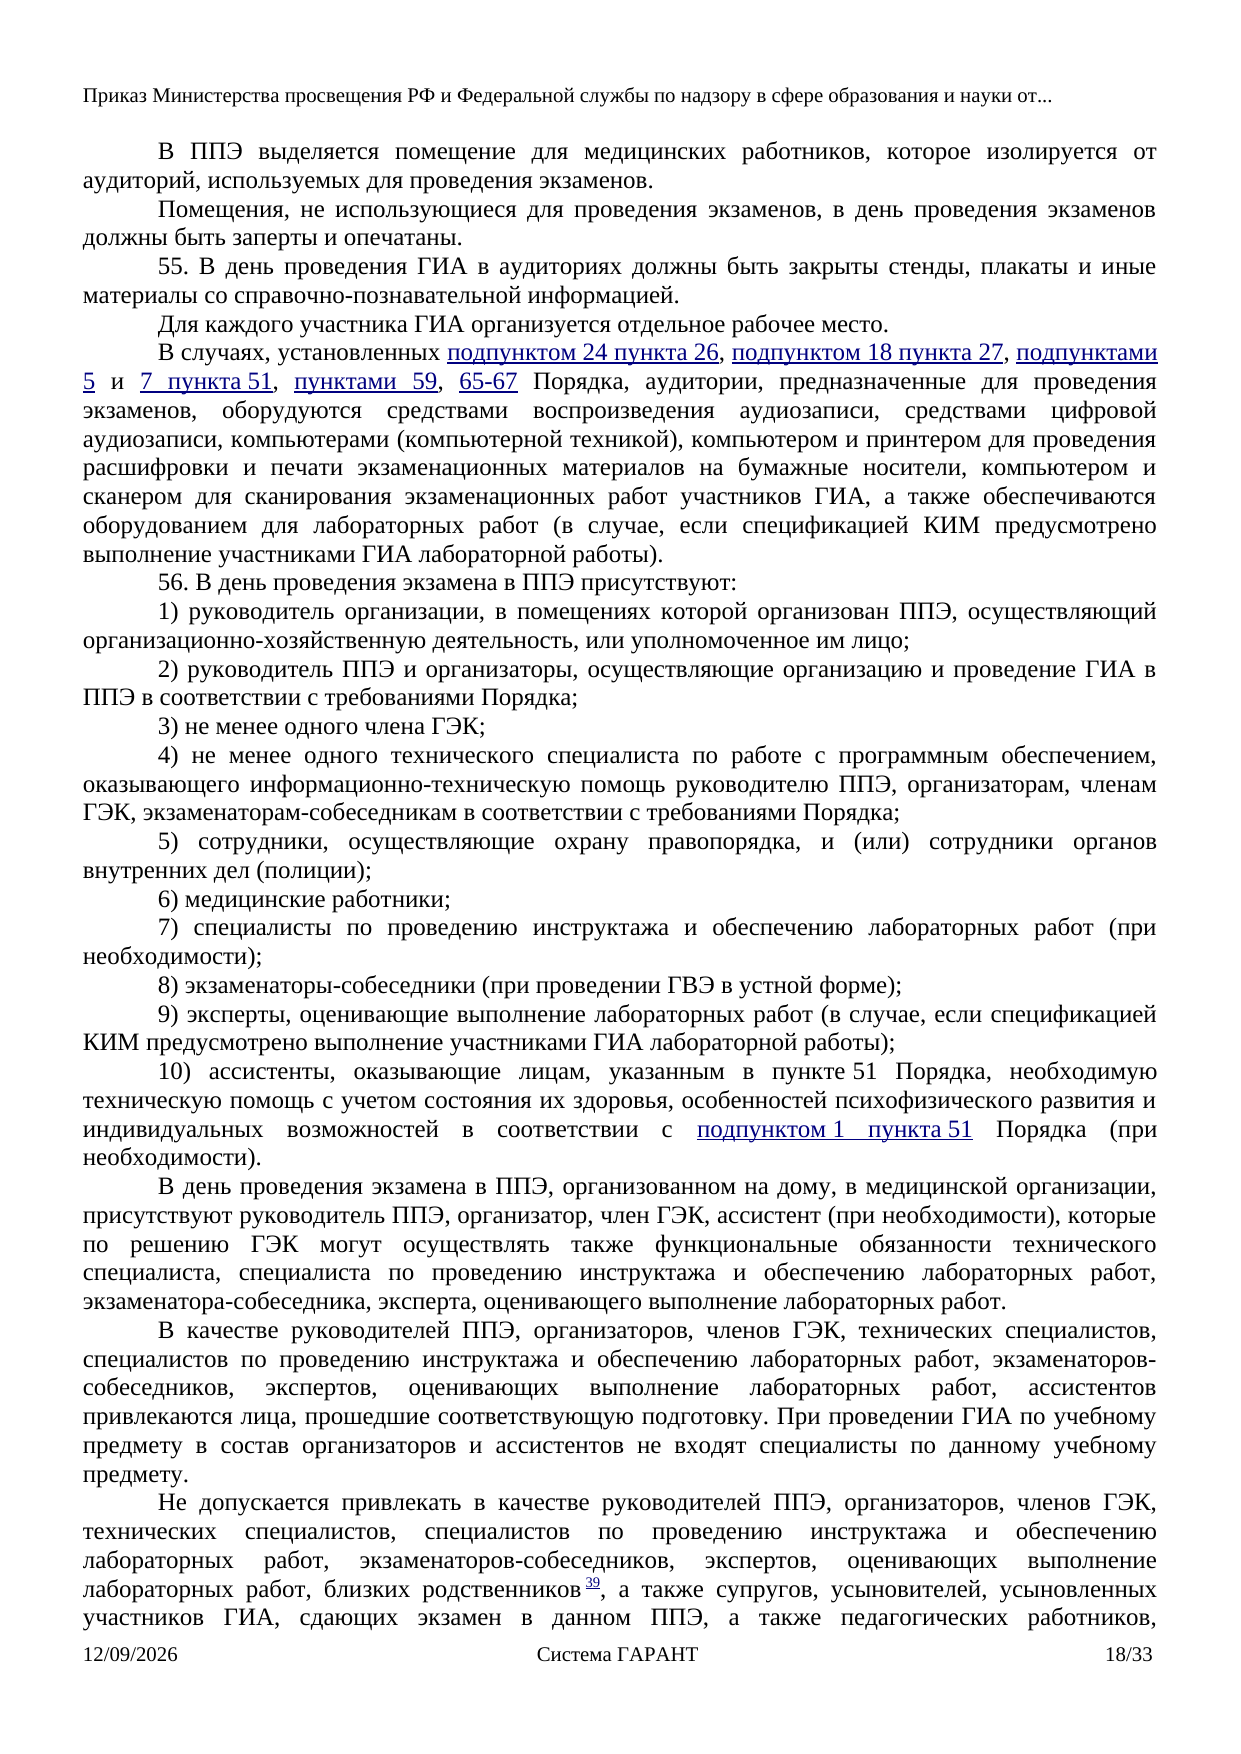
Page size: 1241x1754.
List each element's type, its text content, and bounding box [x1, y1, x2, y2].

text 2) руководитель ППЭ и организаторы, осуществляющие организацию и проведение ГИА в ППЭ в соответствии с требованиями Порядка; [83, 654, 1157, 711]
text Помещения, не использующиеся для проведения экзаменов, в день проведения экзаменов должны быть заперты и опечатаны. [83, 194, 1157, 251]
text В день проведения экзамена в ППЭ, организованном на дому, в медицинской организации, присутствуют руководитель ППЭ, организатор, член ГЭК, ассистент (при необходимости), которые по решению ГЭК могут осуществлять также функциональные обязанности технического специалиста, специалиста по проведению инструктажа и обеспечению лабораторных работ, экзаменатора-собеседника, эксперта, оценивающего выполнение лабораторных работ. [83, 1171, 1157, 1315]
text В качестве руководителей ППЭ, организаторов, членов ГЭК, технических специалистов, специалистов по проведению инструктажа и обеспечению лабораторных работ, экзаменаторов-собеседников, экспертов, оценивающих выполнение лабораторных работ, ассистентов привлекаются лица, прошедшие соответствующую подготовку. При проведении ГИА по учебному предмету в состав организаторов и ассистентов не входят специалисты по данному учебному предмету. [83, 1315, 1157, 1487]
text В ППЭ выделяется помещение для медицинских работников, которое изолируется от аудиторий, используемых для проведения экзаменов. [83, 136, 1157, 194]
text 8) экзаменаторы-собеседники (при проведении ГВЭ в устной форме); [83, 970, 1157, 999]
text 56. В день проведения экзамена в ППЭ присутствуют: [83, 567, 1157, 596]
text 5) сотрудники, осуществляющие охрану правопорядка, и (или) сотрудники органов внутренних дел (полиции); [83, 826, 1157, 884]
text 4) не менее одного технического специалиста по работе с программным обеспечением, оказывающего информационно-техническую помощь руководителю ППЭ, организаторам, членам ГЭК, экзаменаторам-собеседникам в соответствии с требованиями Порядка; [83, 740, 1157, 826]
text 7) специалисты по проведению инструктажа и обеспечению лабораторных работ (при необходимости); [83, 912, 1157, 970]
text В случаях, установленных подпунктом 24 пункта 26, подпунктом 18 пункта 27, подпунктами 5 и 7 пункта 51, пунктами 59, 65-67 Порядка, аудитории, предназначенные для проведения экзаменов, оборудуются средствами воспроизведения аудиозаписи, средствами цифровой аудиозаписи, компьютерами (компьютерной техникой), компьютером и принтером для проведения расшифровки и печати экзаменационных материалов на бумажные носители, компьютером и сканером для сканирования экзаменационных работ участников ГИА, а также обеспечиваются оборудованием для лабораторных работ (в случае, если спецификацией КИМ предусмотрено выполнение участниками ГИА лабораторной работы). [83, 337, 1157, 567]
text 55. В день проведения ГИА в аудиториях должны быть закрыты стенды, плакаты и иные материалы со справочно-познавательной информацией. [83, 251, 1157, 309]
text Для каждого участника ГИА организуется отдельное рабочее место. [83, 309, 1157, 337]
text 9) эксперты, оценивающие выполнение лабораторных работ (в случае, если спецификацией КИМ предусмотрено выполнение участниками ГИА лабораторной работы); [83, 999, 1157, 1056]
text 3) не менее одного члена ГЭК; [83, 711, 1157, 740]
text 1) руководитель организации, в помещениях которой организован ППЭ, осуществляющий организационно-хозяйственную деятельность, или уполномоченное им лицо; [83, 596, 1157, 654]
text 6) медицинские работники; [83, 884, 1157, 912]
text Не допускается привлекать в качестве руководителей ППЭ, организаторов, членов ГЭК, технических специалистов, специалистов по проведению инструктажа и обеспечению лабораторных работ, экзаменаторов-собеседников, экспертов, оценивающих выполнение лабораторных работ, близких родственников 39, а также супругов, усыновителей, усыновленных участников ГИА, сдающих экзамен в данном ППЭ, а также педагогических работников, [83, 1487, 1157, 1631]
text 10) ассистенты, оказывающие лицам, указанным в пункте 51 Порядка, необходимую техническую помощь с учетом состояния их здоровья, особенностей психофизического развития и индивидуальных возможностей в соответствии с подпунктом 1 пункта 51 Порядка (при необходимости). [83, 1056, 1157, 1171]
